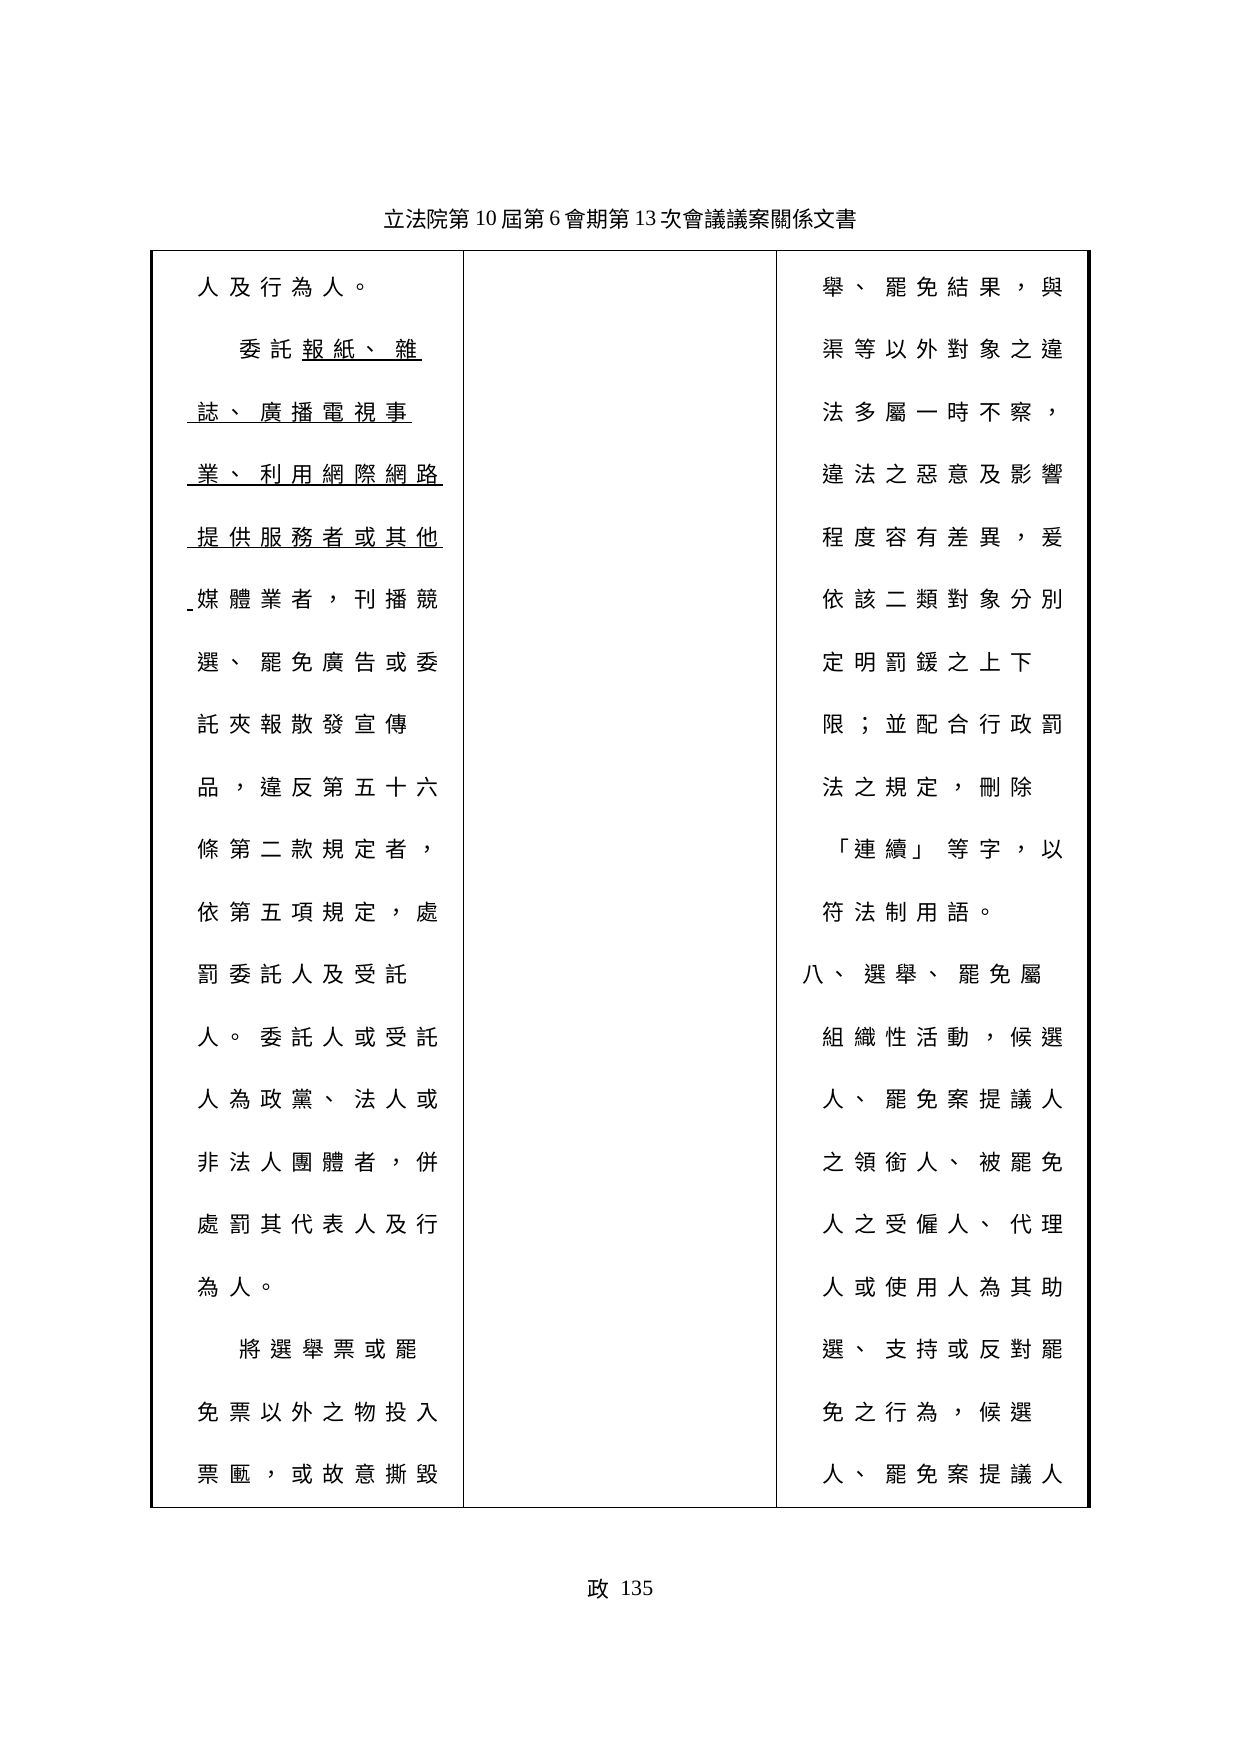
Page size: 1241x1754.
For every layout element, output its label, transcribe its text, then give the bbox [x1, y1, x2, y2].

table_cell [464, 251, 776, 1507]
table_cell 人及行為人。 委託報紙、雜誌、廣播電視事業、利用網際網路提供服務者或其他媒體業者，刊播競選、罷免廣告或委託夾報散發宣傳品，違反第五十六條第二款規定者，依第五項規定，處罰委託人及受託人。委託人或受託人為政黨、法人或非法人團體者，併處罰其代表人及行為人。 將選舉票或罷免票以外之物投入票匭，或故意撕毀 [153, 251, 463, 1507]
table_cell 舉、罷免結果，與渠等以外對象之違法多屬一時不察，違法之惡意及影響程度容有差異，爰依該二類對象分別定明罰鍰之上下限；並配合行政罰法之規定，刪除「連續」等字，以符法制用語。 八、選舉、罷免屬組織性活動，候選人、罷免案提議人之領銜人、被罷免人之受僱人、代理人或使用人為其助選、支持或反對罷免之行為，候選人、罷免案提議人 [777, 251, 1087, 1507]
